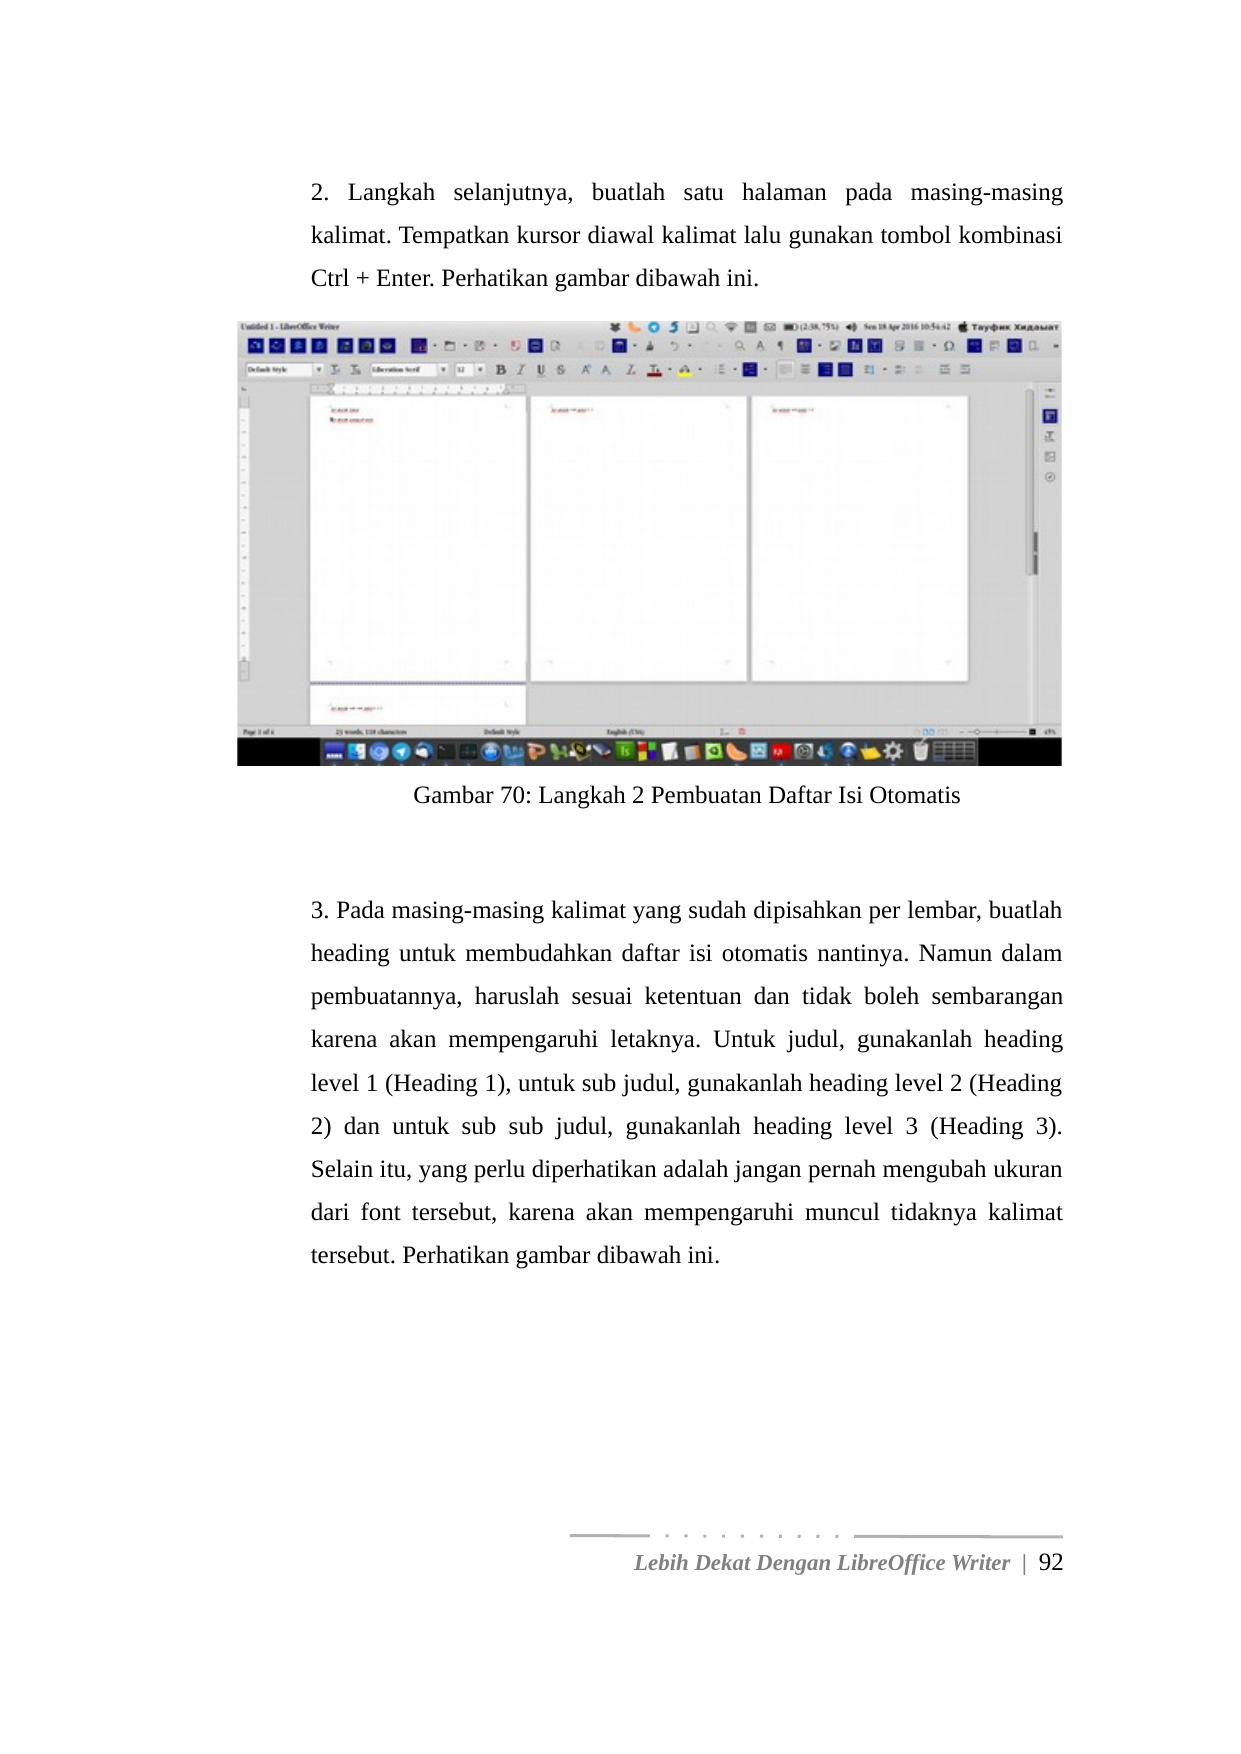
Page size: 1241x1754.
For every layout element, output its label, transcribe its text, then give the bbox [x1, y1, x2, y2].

list 3. Pada masing-masing kalimat yang sudah dipisahkan per lembar, buatlah heading untuk membudahkan daftar isi otomatis nantinya. Namun dalam pembuatannya, haruslah sesuai ketentuan dan tidak boleh sembarangan karena akan mempengaruhi letaknya. Untuk judul, gunakanlah heading level 1 (Heading 1), untuk sub judul, gunakanlah heading level 2 (Heading 2) dan untuk sub sub judul, gunakanlah heading level 3 (Heading 3). Selain itu, yang perlu diperhatikan adalah jangan pernah mengubah ukuran dari font tersebut, karena akan mempengaruhi muncul tidaknya kalimat tersebut. Perhatikan gambar dibawah ini. [273, 895, 1063, 1269]
list Gambar 70: Langkah 2 Pembuatan Daftar Isi Otomatis [273, 766, 1063, 808]
picture [237, 321, 1062, 766]
list 2. Langkah selanjutnya, buatlah satu halaman pada masing-masing kalimat. Tempatkan kursor diawal kalimat lalu gunakan tombol kombinasi Ctrl + Enter. Perhatikan gambar dibawah ini. [273, 177, 1063, 292]
